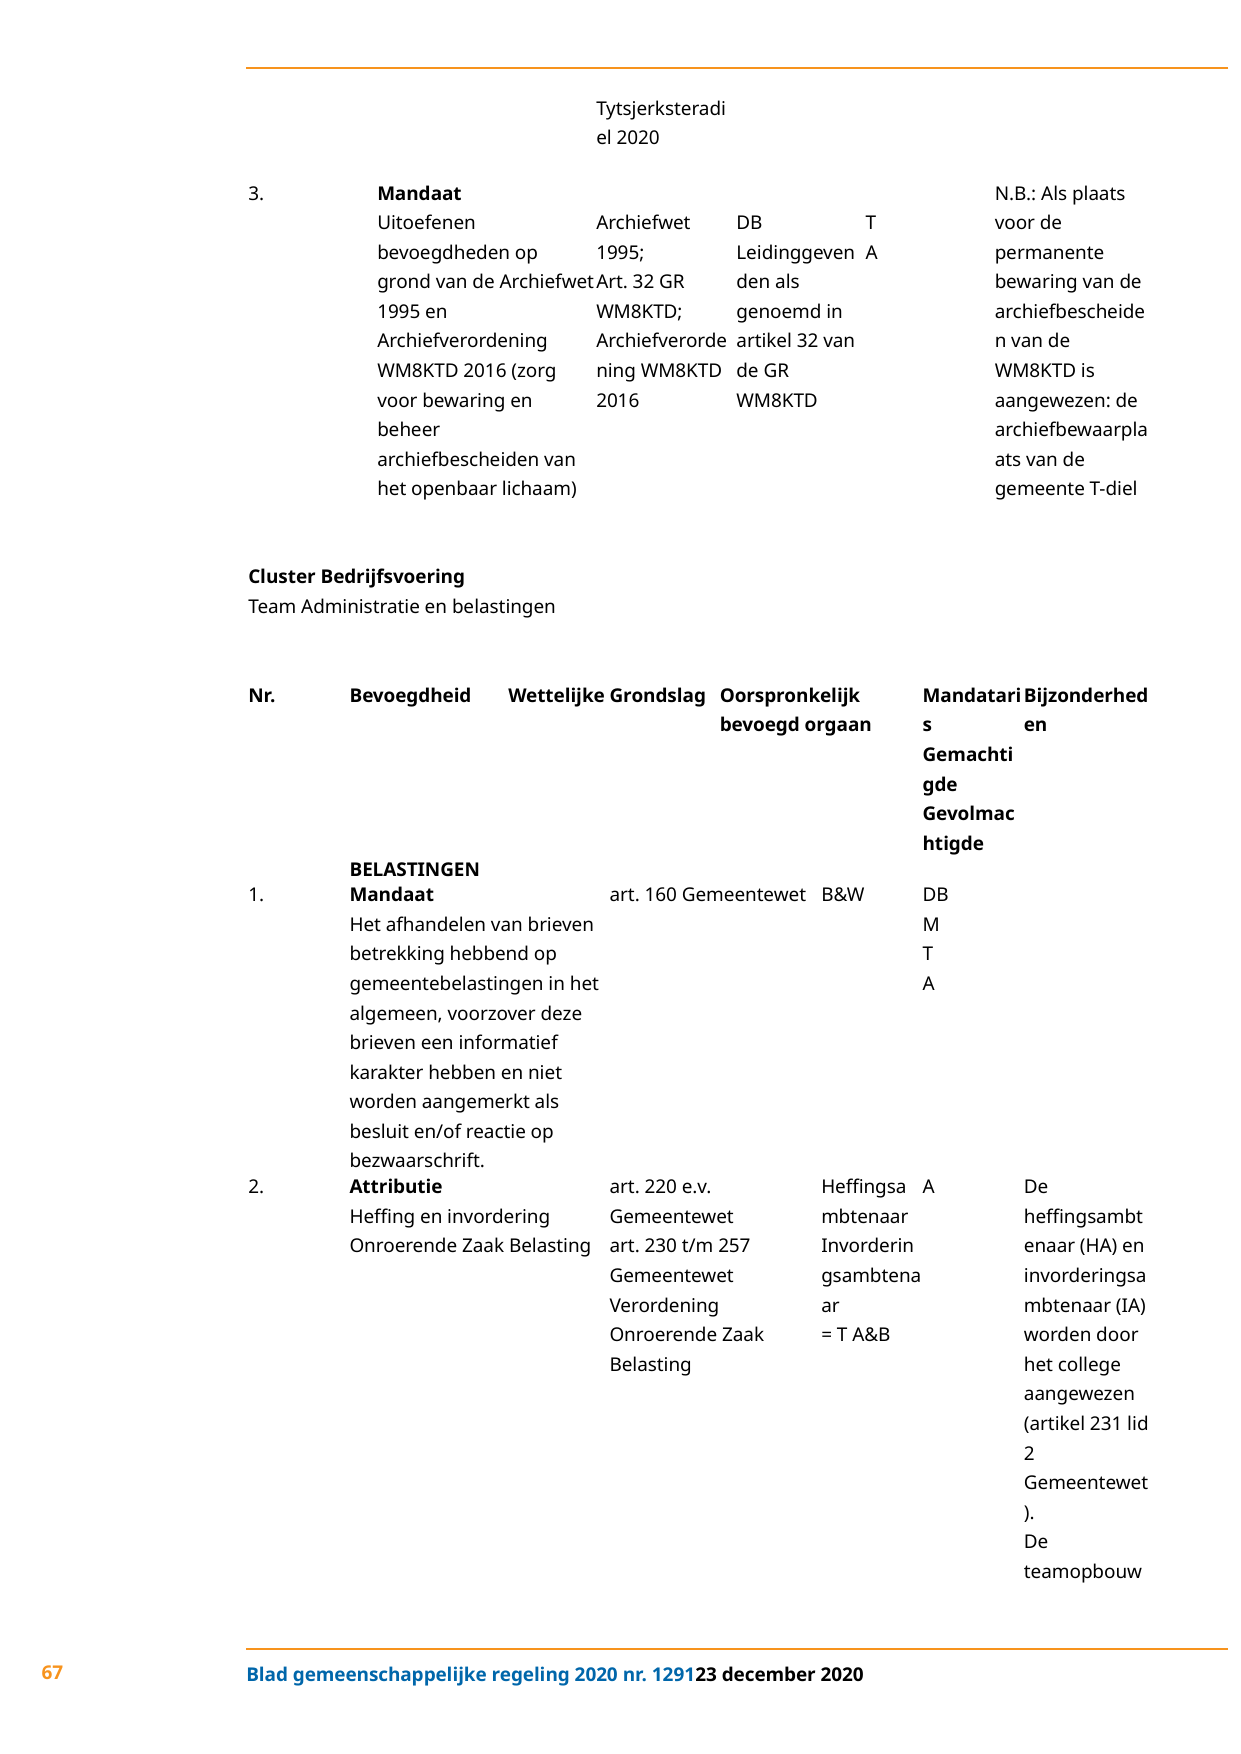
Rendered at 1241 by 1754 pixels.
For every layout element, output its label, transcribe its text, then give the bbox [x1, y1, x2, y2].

table_cell De heffingsambtenaar (HA) en invorderingsambtenaar (IA) worden door het college aangewezen (artikel 231 lid 2 Gemeentewet). De teamopbouw [1024, 1174, 1152, 1584]
table_cell Tytsjerksteradiel 2020 [596, 95, 736, 180]
table_cell art. 220 e.v. Gemeentewet art. 230 t/m 257 Gemeentewet Verordening Onroerende Zaak Belasting [609, 1174, 821, 1584]
table_cell [377, 95, 596, 180]
table_header Nr. [248, 682, 349, 856]
table_cell Heffingsambtenaar Invorderingsambtenaar = T A&B [821, 1174, 922, 1584]
table_header Bevoegdheid [349, 682, 508, 856]
table_cell T A [865, 180, 994, 501]
text Team Administratie en belastingen [248, 593, 1152, 619]
table_cell [248, 95, 377, 180]
table_cell DB Leidinggevenden als genoemd in artikel 32 van de GR WM8KTD [736, 180, 865, 501]
table_cell DB M T A [923, 881, 1024, 1173]
table_header Bijzonderheden [1024, 682, 1152, 856]
text Cluster Bedrijfsvoering [248, 564, 1152, 589]
table_cell B&W [821, 881, 922, 1173]
picture [41, 47, 231, 172]
table_cell BELASTINGEN [349, 856, 1152, 881]
table_header Wettelijke Grondslag [508, 682, 719, 856]
table_cell [248, 856, 349, 881]
table_header Oorspronkelijk bevoegd orgaan [720, 682, 922, 856]
table_cell Mandaat Het afhandelen van brieven betrekking hebbend op gemeentebelastingen in het algemeen, voorzover deze brieven een informatief karakter hebben en niet worden aangemerkt als besluit en/of reactie op bezwaarschrift. [349, 881, 609, 1173]
table_cell [995, 95, 1152, 180]
table_header Mandataris Gemachtigde Gevolmachtigde [923, 682, 1024, 856]
table_cell [865, 95, 994, 180]
table_cell 1. [248, 881, 349, 1173]
table_cell 2. [248, 1174, 349, 1584]
table_cell Attributie Heffing en invordering Onroerende Zaak Belasting [349, 1174, 609, 1584]
table_cell art. 160 Gemeentewet [609, 881, 821, 1173]
table_cell A [923, 1174, 1024, 1584]
table_cell [1024, 881, 1152, 1173]
table_cell Mandaat Uitoefenen bevoegdheden op grond van de Archiefwet 1995 en Archiefverordening WM8KTD 2016 (zorg voor bewaring en beheer archiefbescheiden van het openbaar lichaam) [377, 180, 596, 501]
table_cell [736, 95, 865, 180]
table_cell 3. [248, 180, 377, 501]
table_cell N.B.: Als plaats voor de permanente bewaring van de archiefbescheiden van de WM8KTD is aangewezen: de archiefbewaarplaats van de gemeente T-diel [995, 180, 1152, 501]
table_cell Archiefwet 1995; Art. 32 GR WM8KTD; Archiefverordening WM8KTD 2016 [596, 180, 736, 501]
